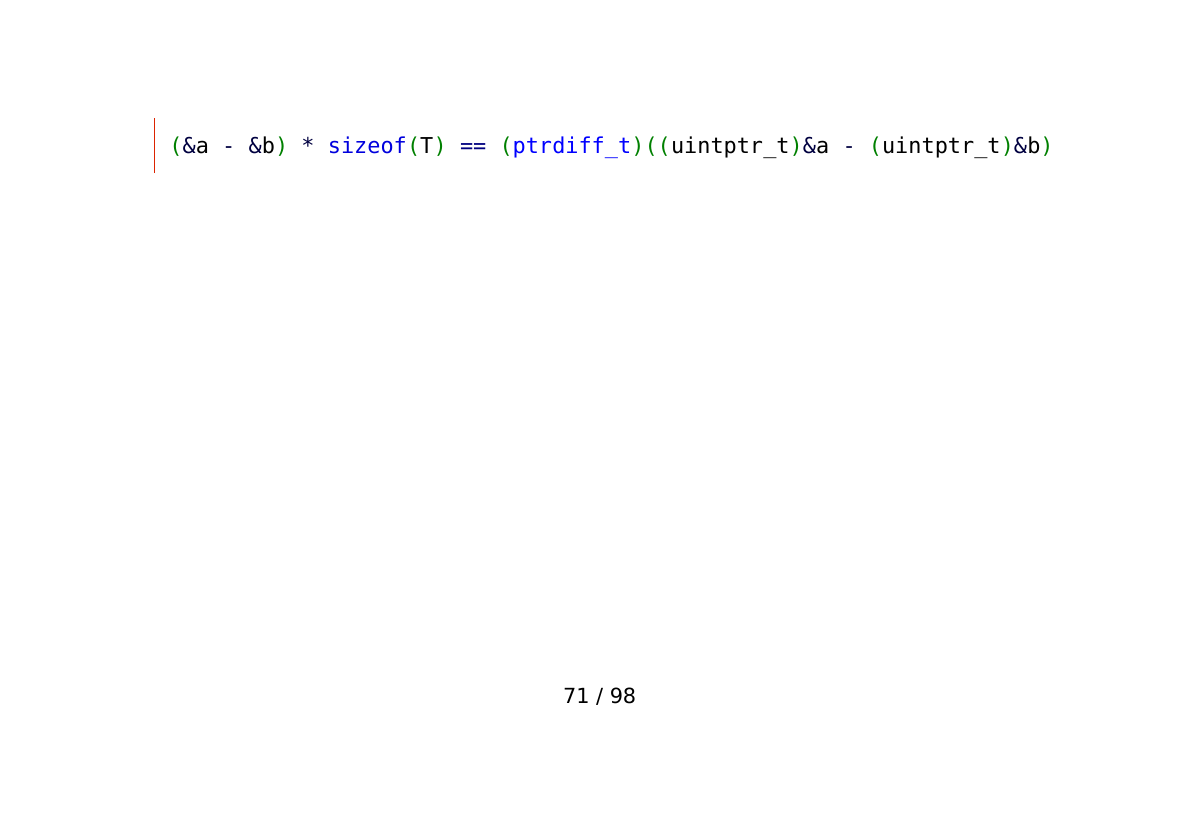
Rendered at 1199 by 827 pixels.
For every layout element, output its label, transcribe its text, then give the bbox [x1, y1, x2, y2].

text (&a - &b) * sizeof(T) == (ptrdiff_t)((uintptr_t)&a - (uintptr_t)&b) [155, 118, 1081, 173]
